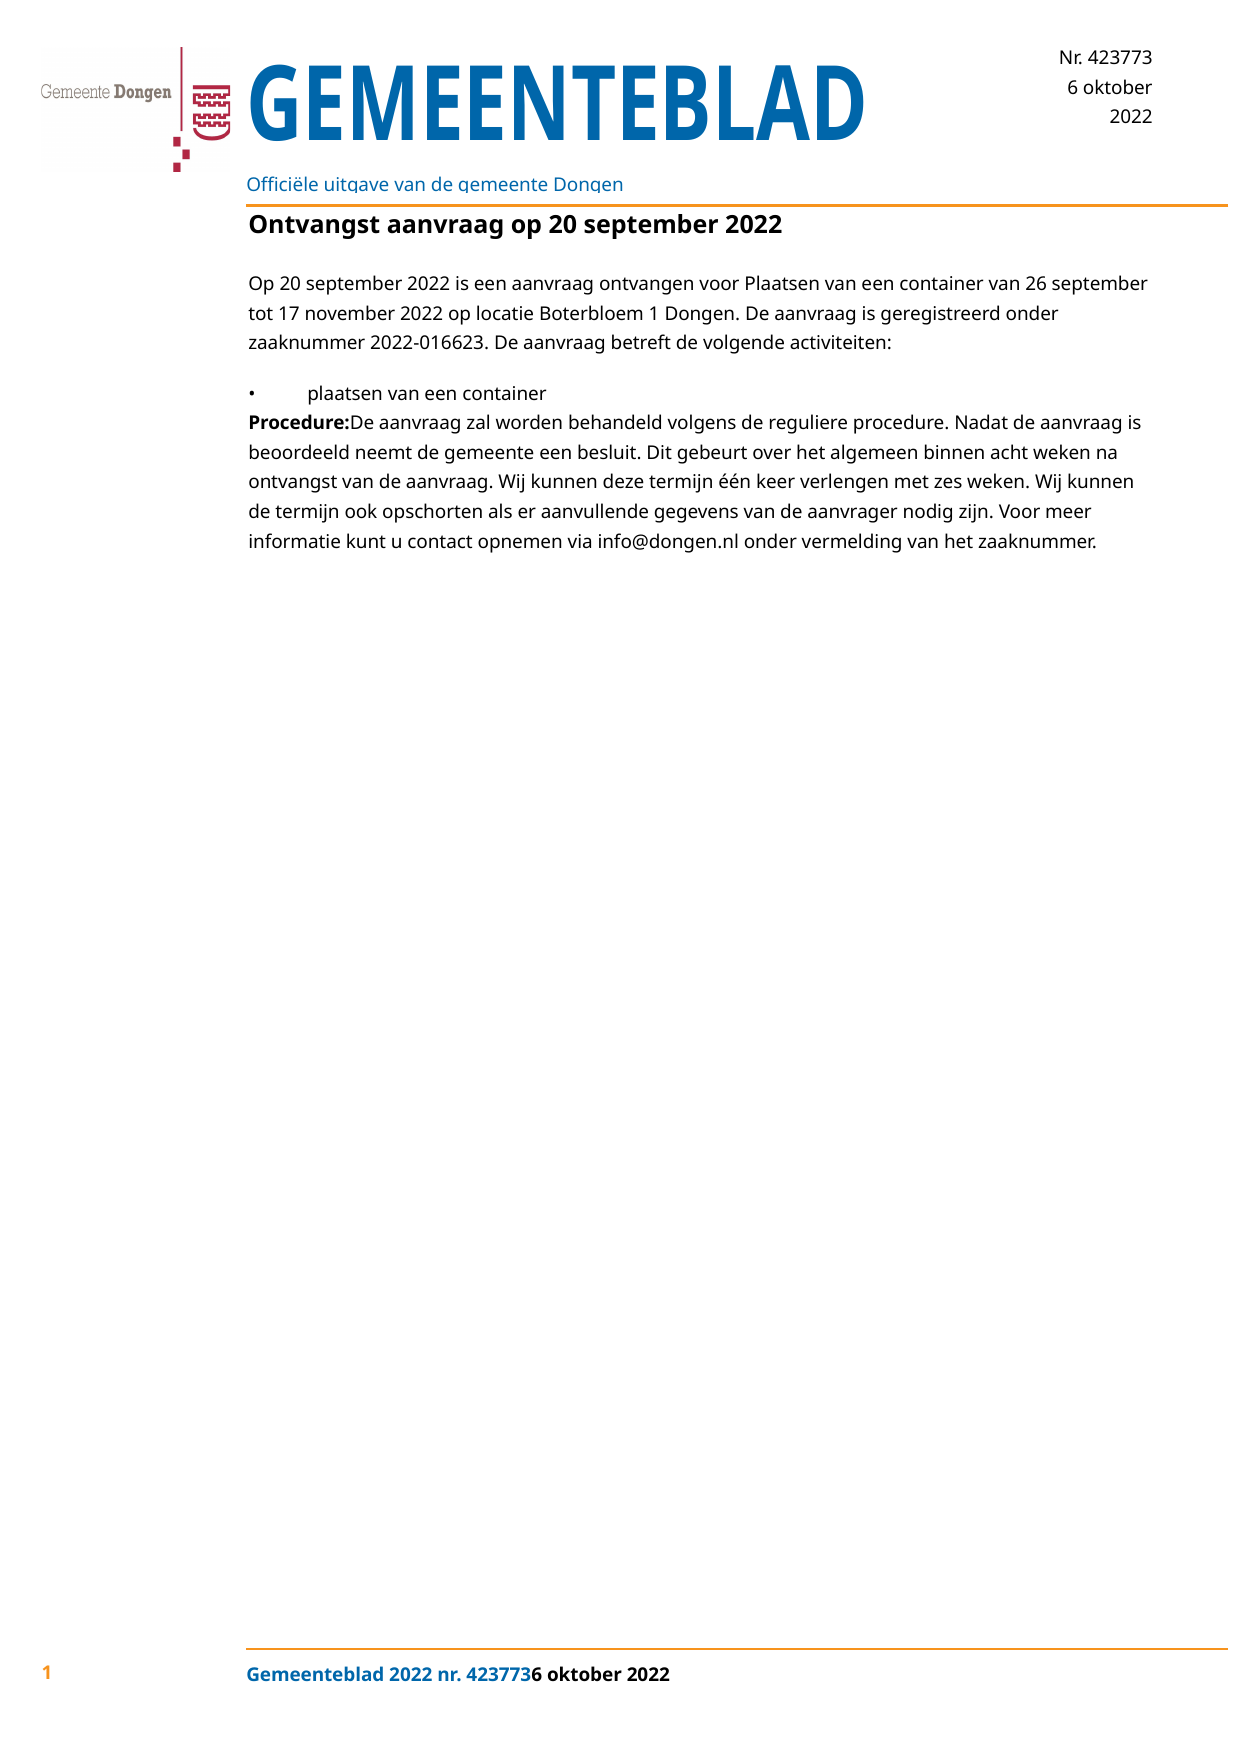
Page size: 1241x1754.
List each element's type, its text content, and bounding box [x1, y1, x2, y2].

text Procedure:De aanvraag zal worden behandeld volgens de reguliere procedure. Nadat de aanvraag is beoordeeld neemt de gemeente een besluit. Dit gebeurt over het algemeen binnen acht weken na ontvangst van de aanvraag. Wij kunnen deze termijn één keer verlengen met zes weken. Wij kunnen de termijn ook opschorten als er aanvullende gegevens van de aanvrager nodig zijn. Voor meer informatie kunt u contact opnemen via info@dongen.nl onder vermelding van het zaaknummer. [248, 409, 1152, 553]
list plaatsen van een container [248, 380, 1152, 406]
picture [41, 47, 231, 172]
text Ontvangst aanvraag op 20 september 2022 [248, 207, 1152, 241]
text Op 20 september 2022 is een aanvraag ontvangen voor Plaatsen van een container van 26 september tot 17 november 2022 op locatie Boterbloem 1 Dongen. De aanvraag is geregistreerd onder zaaknummer 2022-016623. De aanvraag betreft de volgende activiteiten: [248, 270, 1152, 355]
